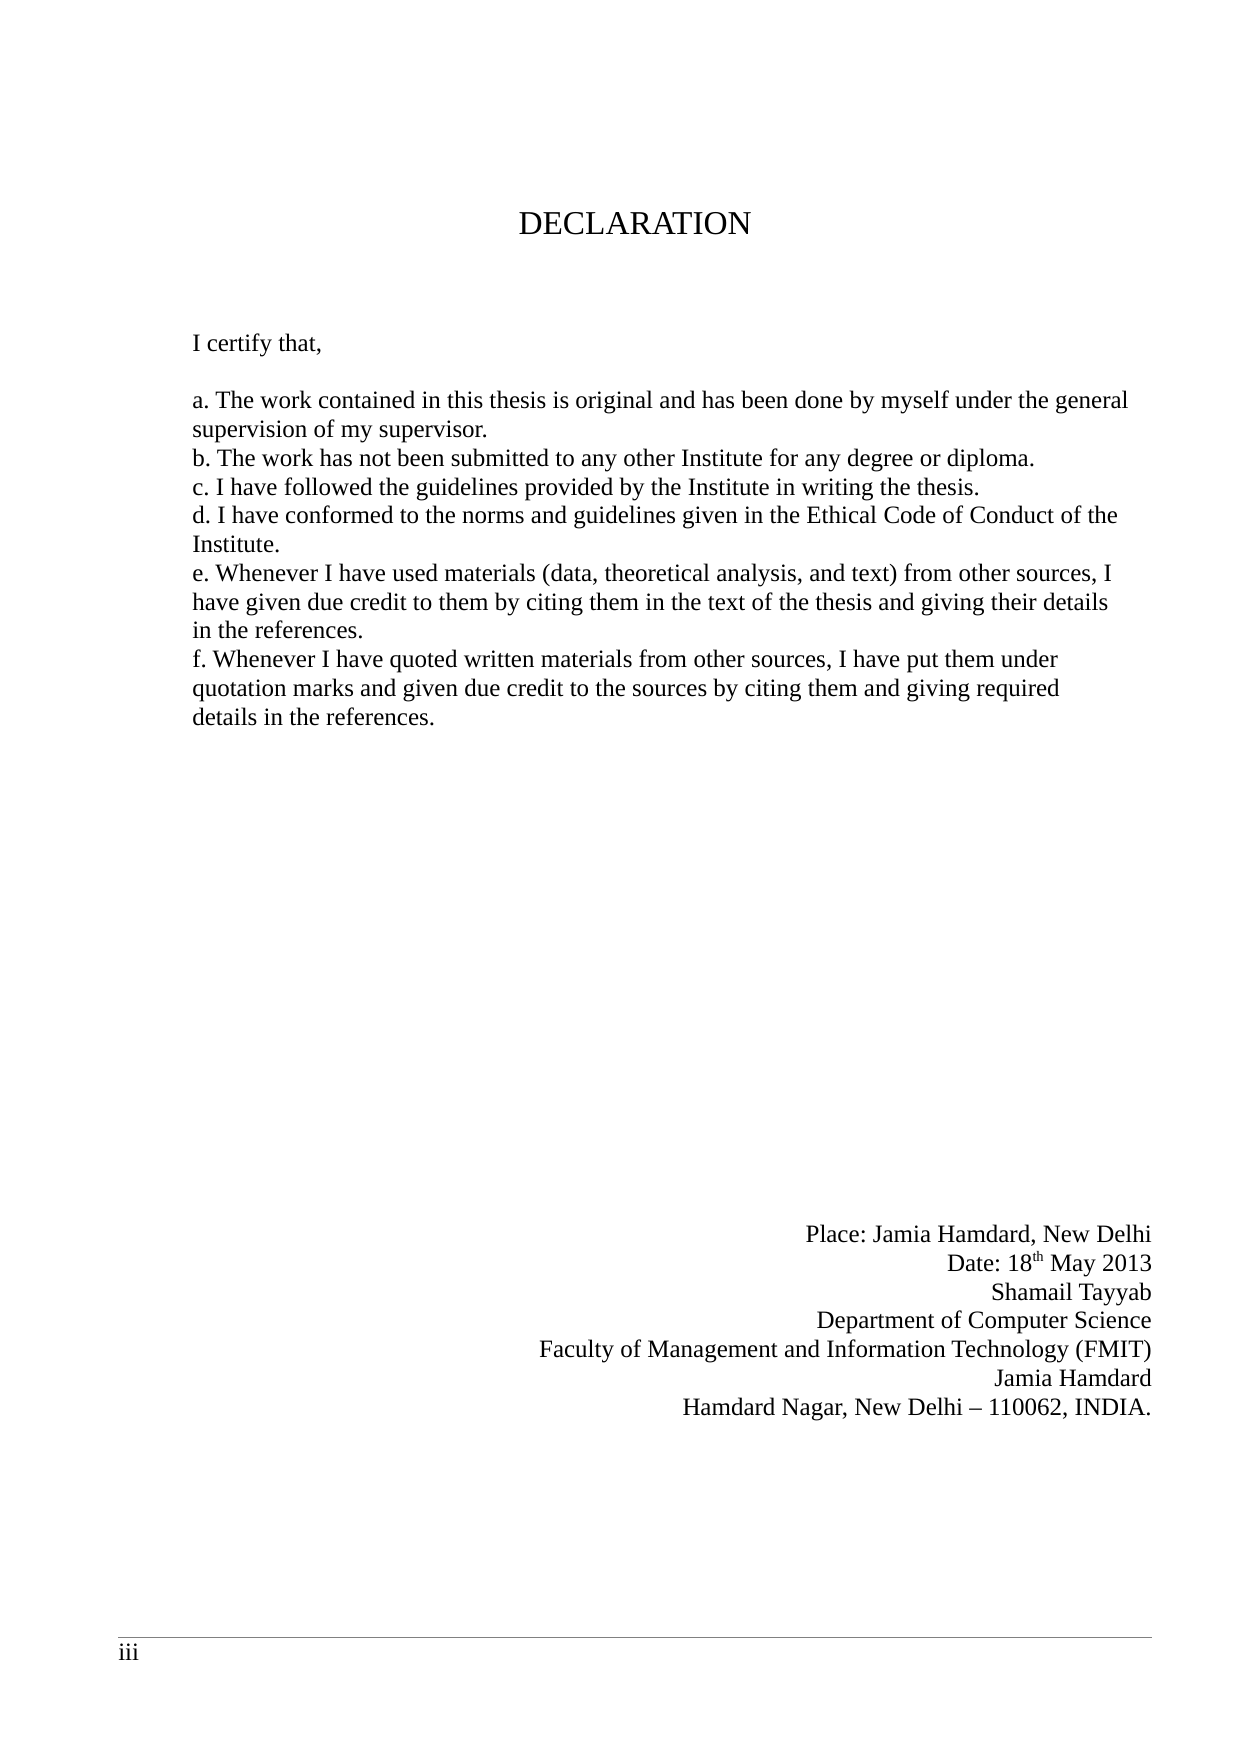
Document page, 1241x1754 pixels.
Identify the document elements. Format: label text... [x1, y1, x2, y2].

text details in the references. [118, 702, 1152, 731]
text d. I have conformed to the norms and guidelines given in the Ethical Code of Conduct of the [118, 501, 1152, 529]
text have given due credit to them by citing them in the text of the thesis and giving their details [118, 587, 1152, 616]
text DECLARATION [118, 203, 1152, 242]
text I certify that, [118, 328, 1152, 357]
text c. I have followed the guidelines provided by the Institute in writing the thesis. [118, 472, 1152, 501]
text b. The work has not been submitted to any other Institute for any degree or diploma. [118, 443, 1152, 472]
text e. Whenever I have used materials (data, theoretical analysis, and text) from other sources, I [118, 558, 1152, 587]
text Place: Jamia Hamdard, New Delhi [118, 1219, 1152, 1248]
text Shamail Tayyab [118, 1277, 1152, 1306]
text Department of Computer Science [118, 1306, 1152, 1334]
text a. The work contained in this thesis is original and has been done by myself under the general [118, 386, 1152, 414]
text in the references. [118, 616, 1152, 644]
text Jamia Hamdard [118, 1363, 1152, 1392]
text Hamdard Nagar, New Delhi – 110062, INDIA. [118, 1392, 1152, 1421]
text supervision of my supervisor. [118, 414, 1152, 443]
text Institute. [118, 529, 1152, 558]
text f. Whenever I have quoted written materials from other sources, I have put them under [118, 644, 1152, 673]
text quotation marks and given due credit to the sources by citing them and giving required [118, 673, 1152, 702]
text Faculty of Management and Information Technology (FMIT) [118, 1334, 1152, 1363]
text Date: 18th May 2013 [118, 1248, 1152, 1277]
